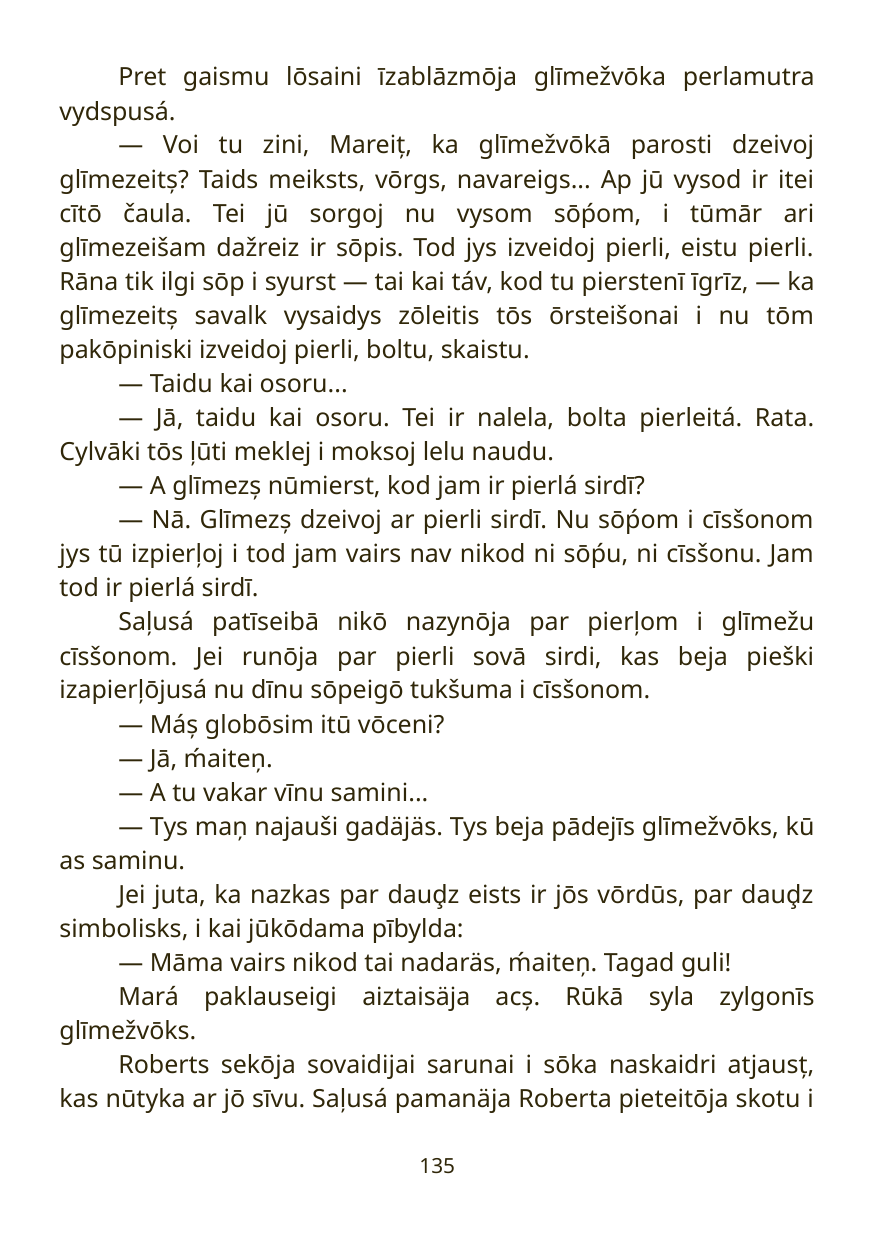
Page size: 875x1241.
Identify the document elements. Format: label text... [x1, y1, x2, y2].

text — Jā, ḿaiteņ. [59, 740, 815, 774]
text — Tys maņ najauši gadäjäs. Tys beja pādejīs glīmežvōks, kū as saminu. [59, 808, 815, 877]
text — Taidu kai osoru... [59, 366, 815, 400]
text Saļusá patīseibā nikō nazynōja par pierļom i glīmežu cīsšonom. Jei runōja par pierli sovā sirdi, kas beja pieški izapierļōjusá nu dīnu sōpeigō tukšuma i cīsšonom. [59, 604, 815, 706]
text — Jā, taidu kai osoru. Tei ir nalela, bolta pierleitá. Rata. Cylvāki tōs ļūti meklej i moksoj lelu naudu. [59, 400, 815, 468]
text — Māma vairs nikod tai nadaräs, ḿaiteņ. Tagad guli! [59, 945, 815, 979]
text — Máș globōsim itū vōceni? [59, 706, 815, 740]
text Jei juta, ka nazkas par dauḑz eists ir jōs vōrdūs, par dauḑz simbolisks, i kai jūkōdama pībylda: [59, 877, 815, 945]
text — A glīmezș nūmierst, kod jam ir pierlá sirdī? [59, 468, 815, 502]
text Pret gaismu lōsaini īzablāzmōja glīmežvōka perlamutra vydspusá. [59, 59, 815, 127]
text Roberts sekōja sovaidijai sarunai i sōka naskaidri atjausț, kas nūtyka ar jō sīvu. Saļusá pamanäja Roberta pieteitōja skotu i [59, 1047, 815, 1115]
text — Voi tu zini, Mareiț, ka glīmežvōkā parosti dzeivoj glīmezeitș? Taids meiksts, vōrgs, navareigs... Ap jū vysod ir itei cītō čaula. Tei jū sorgoj nu vysom sōṕom, i tūmār ari glīmezeišam dažreiz ir sōpis. Tod jys izveidoj pierli, eistu pierli. Rāna tik ilgi sōp i syurst — tai kai táv, kod tu pierstenī īgrīz, — ka glīmezeitș savalk vysaidys zōleitis tōs ōrsteišonai i nu tōm pakōpiniski izveidoj pierli, boltu, skaistu. [59, 127, 815, 366]
text — A tu vakar vīnu samini... [59, 774, 815, 808]
text Mará paklauseigi aiztaisäja acș. Rūkā syla zylgonīs glīmežvōks. [59, 979, 815, 1047]
text — Nā. Glīmezș dzeivoj ar pierli sirdī. Nu sōṕom i cīsšonom jys tū izpierļoj i tod jam vairs nav nikod ni sōṕu, ni cīsšonu. Jam tod ir pierlá sirdī. [59, 502, 815, 604]
